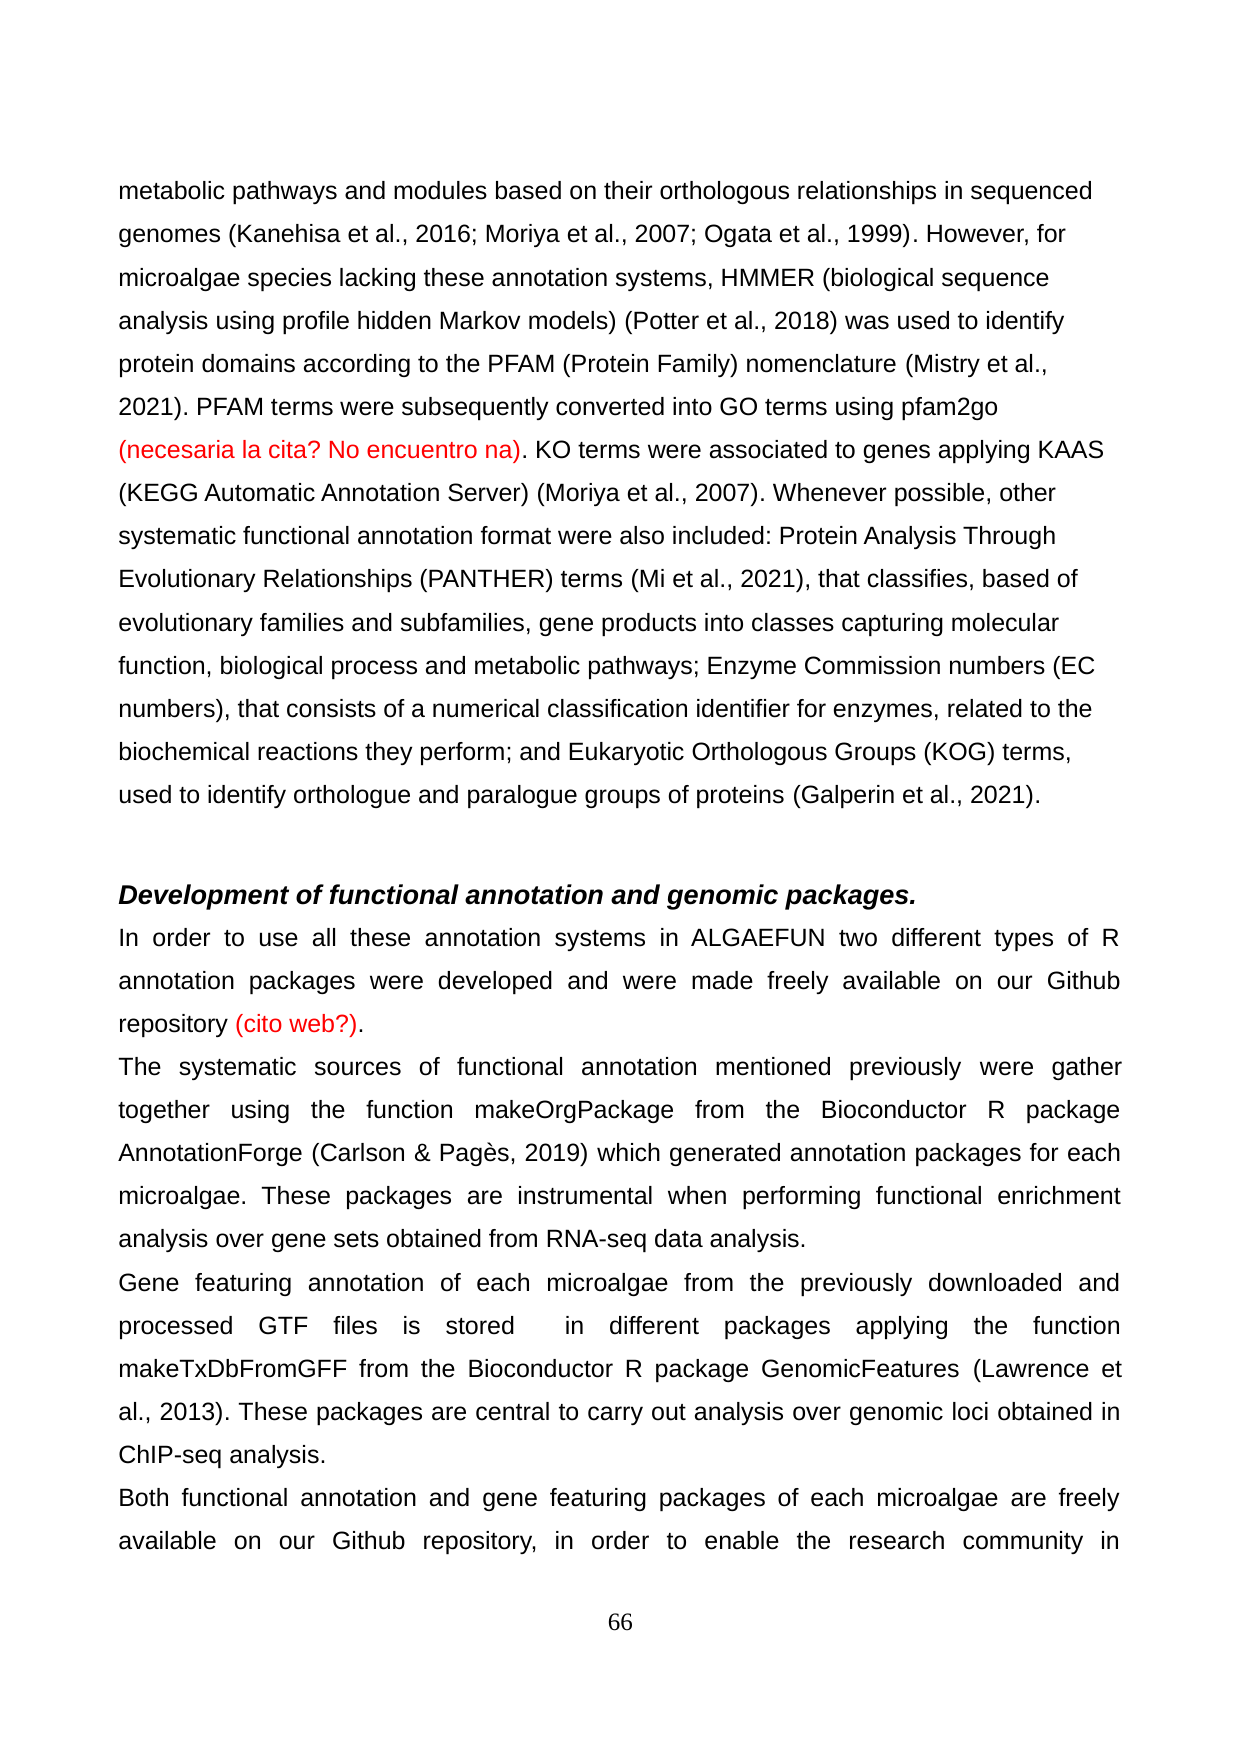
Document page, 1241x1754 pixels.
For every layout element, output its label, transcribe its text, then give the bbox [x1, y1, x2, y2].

text The systematic sources of functional annotation mentioned previously were gather together using the function makeOrgPackage from the Bioconductor R package AnnotationForge (Carlson & Pagès, 2019)⁠ which generated annotation packages for each microalgae. These packages are instrumental when performing functional enrichment analysis over gene sets obtained from RNA-seq data analysis. [118, 1052, 1122, 1253]
subtitle Development of functional annotation and genomic packages. [118, 879, 1122, 910]
text In order to use all these annotation systems in ALGAEFUN two different types of R annotation packages were developed and were made freely available on our Github repository (cito web?). [118, 923, 1122, 1038]
text Both functional annotation and gene featuring packages of each microalgae are freely available on our Github repository, in order to enable the research community in [118, 1483, 1122, 1555]
text Gene featuring annotation of each microalgae from the previously downloaded and processed GTF files is stored in different packages applying the function makeTxDbFromGFF from the Bioconductor R package GenomicFeatures (Lawrence et al., 2013)⁠. These packages are central to carry out analysis over genomic loci obtained in ChIP-seq analysis. [118, 1268, 1122, 1469]
text metabolic pathways and modules based on their orthologous relationships in sequenced genomes (Kanehisa et al., 2016; Moriya et al., 2007; Ogata et al., 1999)⁠. However, for microalgae species lacking these annotation systems, HMMER (biological sequence analysis using profile hidden Markov models) (Potter et al., 2018)⁠ was used to identify protein domains according to the PFAM (Protein Family) nomenclature (Mistry et al., 2021)⁠. PFAM terms were subsequently converted into GO terms using pfam2go (necesaria la cita? No encuentro na). KO terms were associated to genes applying KAAS (KEGG Automatic Annotation Server) (Moriya et al., 2007)⁠. Whenever possible, other systematic functional annotation format were also included: Protein Analysis Through Evolutionary Relationships (PANTHER) terms (Mi et al., 2021)⁠, that classifies, based of evolutionary families and subfamilies, gene products into classes capturing molecular function, biological process and metabolic pathways; Enzyme Commission numbers (EC numbers), that consists of a numerical classification identifier for enzymes, related to the biochemical reactions they perform; and Eukaryotic Orthologous Groups (KOG) terms, used to identify orthologue and paralogue groups of proteins (Galperin et al., 2021)⁠. [118, 176, 1122, 809]
